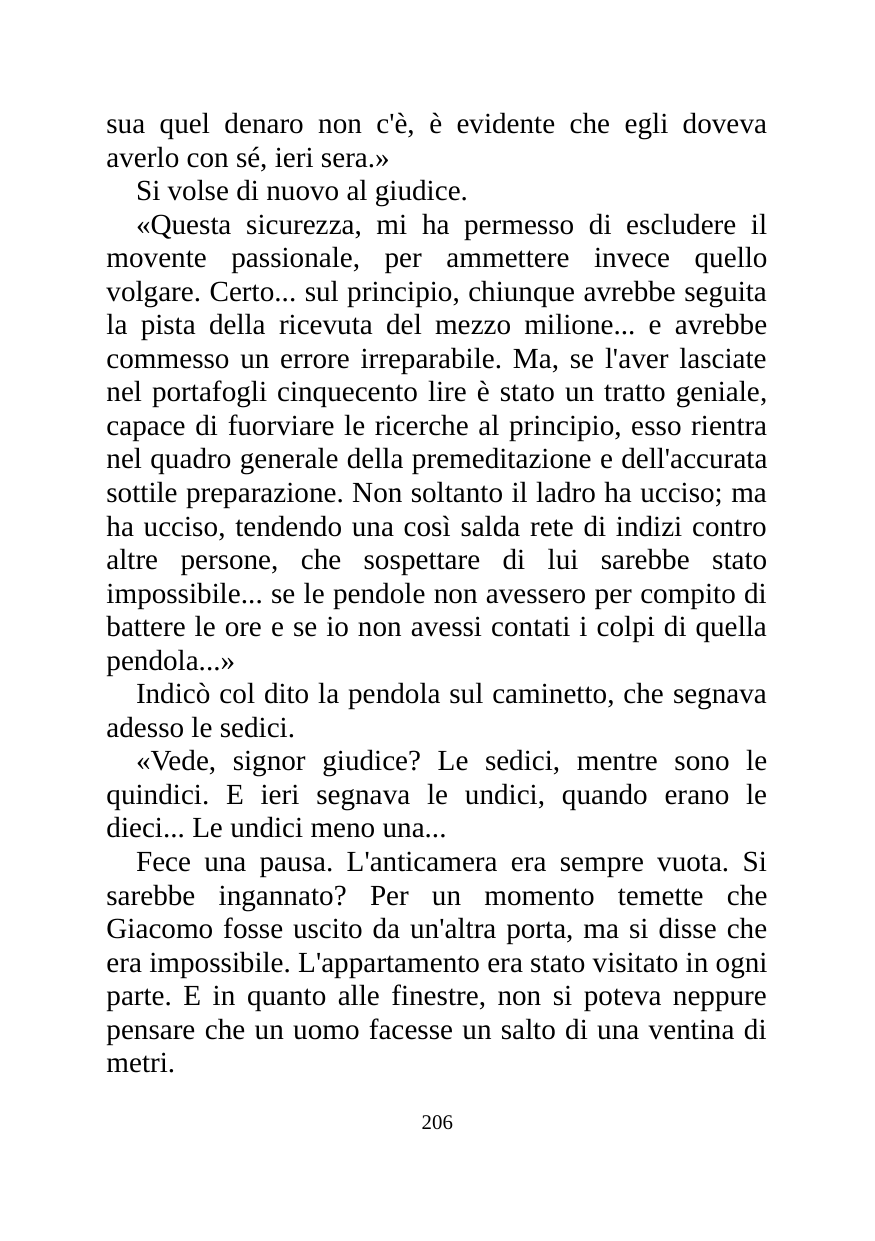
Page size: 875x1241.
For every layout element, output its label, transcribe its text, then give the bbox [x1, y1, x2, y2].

text «Vede, signor giudice? Le sedici, mentre sono le quindici. E ieri segnava le undici, quando erano le dieci... Le undici meno una... [106, 743, 768, 844]
text Si volse di nuovo al giudice. [106, 173, 768, 207]
text «Questa sicurezza, mi ha permesso di escludere il movente passionale, per ammettere invece quello volgare. Certo... sul principio, chiunque avrebbe seguita la pista della ricevuta del mezzo milione... e avrebbe commesso un errore irreparabile. Ma, se l'aver lasciate nel portafogli cinquecento lire è stato un tratto geniale, capace di fuorviare le ricerche al principio, esso rientra nel quadro generale della premeditazione e dell'accurata sottile preparazione. Non soltanto il ladro ha ucciso; ma ha ucciso, tendendo una così salda rete di indizi contro altre persone, che sospettare di lui sarebbe stato impossibile... se le pendole non avessero per compito di battere le ore e se io non avessi contati i colpi di quella pendola...» [106, 207, 768, 676]
text sua quel denaro non c'è, è evidente che egli doveva averlo con sé, ieri sera.» [106, 106, 768, 173]
text Indicò col dito la pendola sul caminetto, che segnava adesso le sedici. [106, 676, 768, 743]
text Fece una pausa. L'anticamera era sempre vuota. Si sarebbe ingannato? Per un momento temette che Giacomo fosse uscito da un'altra porta, ma si disse che era impossibile. L'appartamento era stato visitato in ogni parte. E in quanto alle finestre, non si poteva neppure pensare che un uomo facesse un salto di una ventina di metri. [106, 844, 768, 1079]
